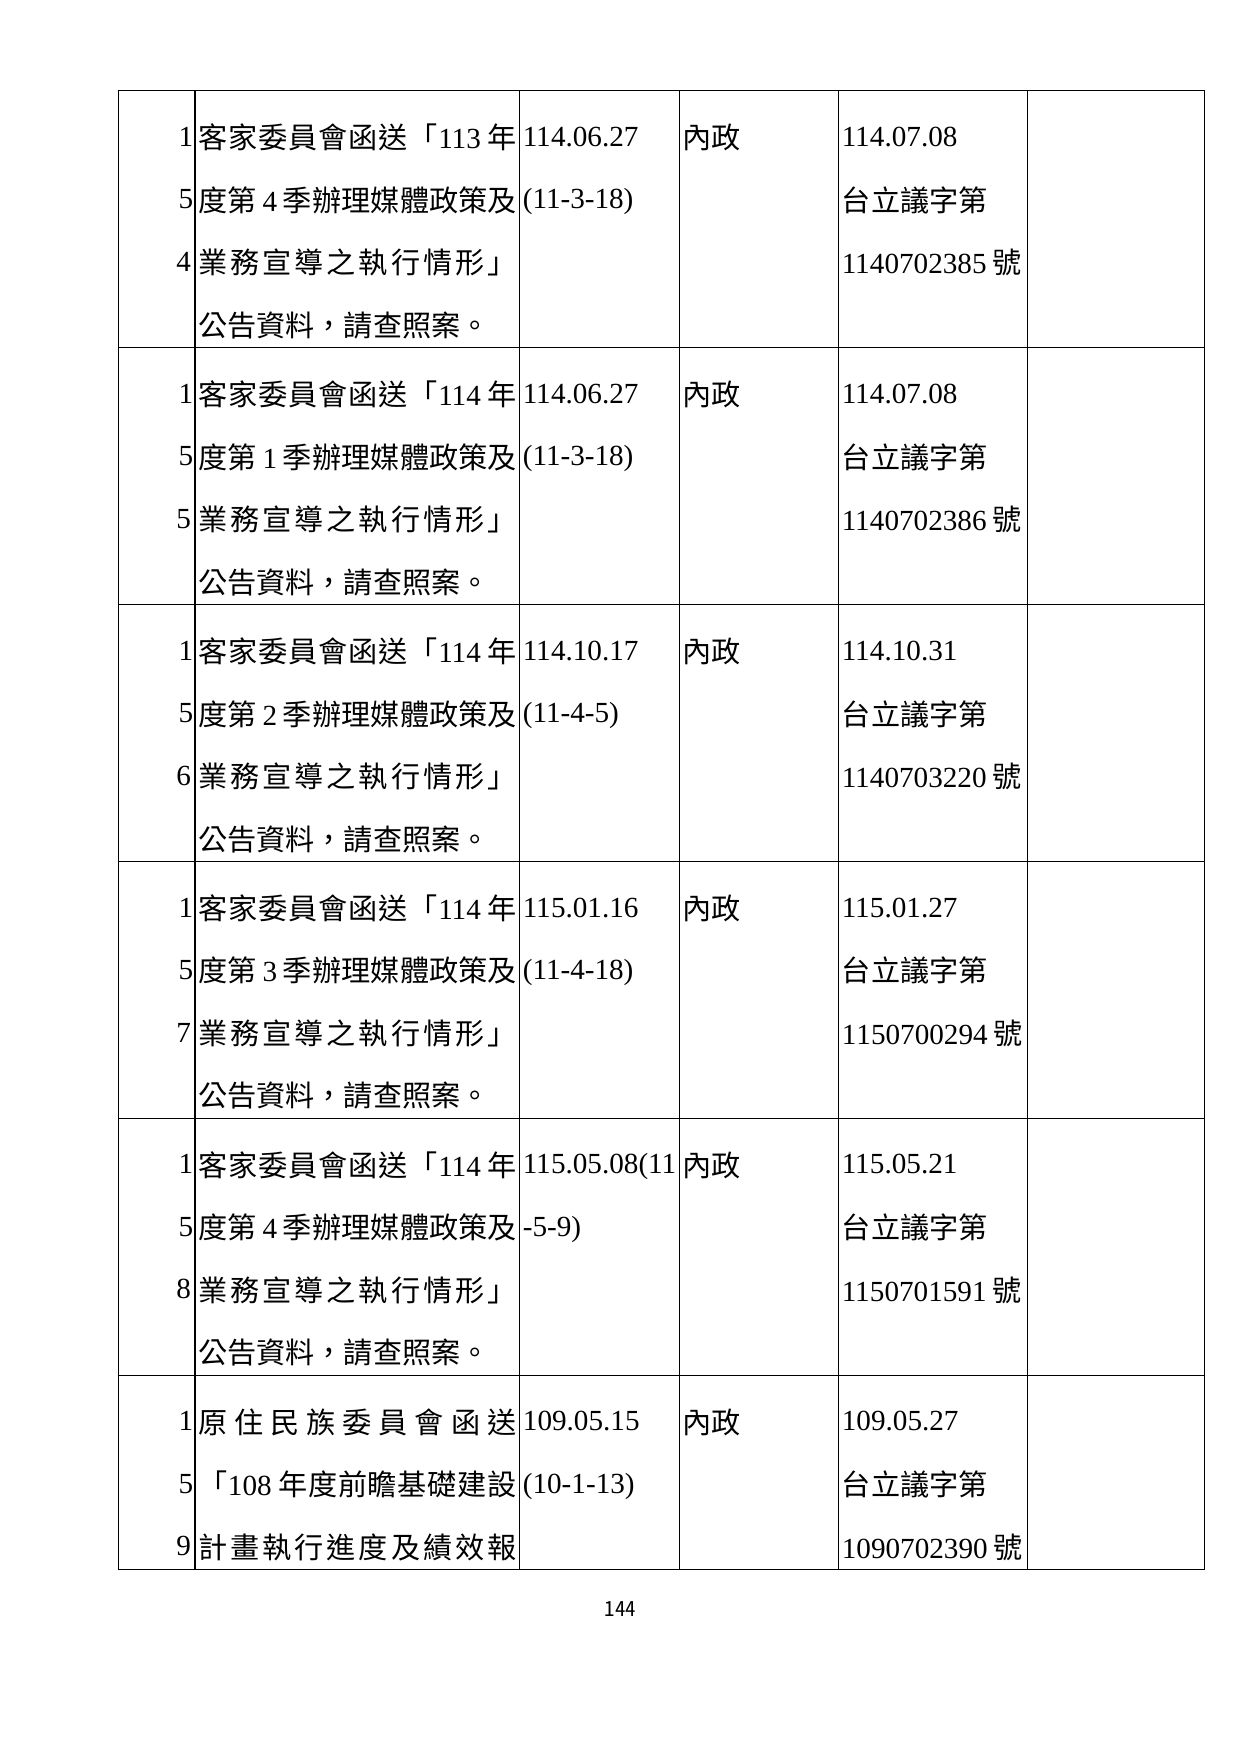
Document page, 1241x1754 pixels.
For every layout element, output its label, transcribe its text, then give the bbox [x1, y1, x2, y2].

table_cell 109.05.15 (10-1-13) [520, 1376, 679, 1569]
table_cell [119, 605, 194, 861]
table_cell [119, 91, 194, 347]
table_cell 115.01.16 (11-4-18) [520, 862, 679, 1118]
table_cell 客家委員會函送「114年度第3季辦理媒體政策及業務宣導之執行情形」公告資料，請查照案。 [196, 862, 519, 1118]
table_cell 109.05.27 台立議字第1090702390號 [839, 1376, 1027, 1569]
table_cell [119, 862, 194, 1118]
table_cell 114.06.27 (11-3-18) [520, 348, 679, 604]
table_cell [1028, 91, 1204, 347]
table_cell 客家委員會函送「114年度第1季辦理媒體政策及業務宣導之執行情形」公告資料，請查照案。 [196, 348, 519, 604]
table_cell 114.07.08 台立議字第1140702385號 [839, 91, 1027, 347]
table_cell [1028, 605, 1204, 861]
table_cell 內政 [680, 862, 838, 1118]
table_cell 原住民族委員會函送「108年度前瞻基礎建設計畫執行進度及績效報 [196, 1376, 519, 1569]
table_cell [119, 348, 194, 604]
table_cell [1028, 1119, 1204, 1375]
table_cell [1028, 348, 1204, 604]
table_cell 內政 [680, 348, 838, 604]
table_cell 114.06.27 (11-3-18) [520, 91, 679, 347]
table_cell 114.10.17 (11-4-5) [520, 605, 679, 861]
table_cell 客家委員會函送「114年度第4季辦理媒體政策及業務宣導之執行情形」公告資料，請查照案。 [196, 1119, 519, 1375]
table_cell 115.05.21 台立議字第1150701591號 [839, 1119, 1027, 1375]
table_cell [119, 1376, 194, 1569]
table_cell 內政 [680, 1376, 838, 1569]
table_cell 客家委員會函送「114年度第2季辦理媒體政策及業務宣導之執行情形」公告資料，請查照案。 [196, 605, 519, 861]
table_cell 內政 [680, 605, 838, 861]
table_cell 115.01.27 台立議字第1150700294號 [839, 862, 1027, 1118]
table_cell [1028, 1376, 1204, 1569]
table_cell [1028, 862, 1204, 1118]
table_cell [119, 1119, 194, 1375]
table_cell 114.10.31 台立議字第1140703220號 [839, 605, 1027, 861]
table_cell 114.07.08 台立議字第1140702386號 [839, 348, 1027, 604]
table_cell 內政 [680, 1119, 838, 1375]
table_cell 內政 [680, 91, 838, 347]
table_cell 客家委員會函送「113年度第4季辦理媒體政策及業務宣導之執行情形」公告資料，請查照案。 [196, 91, 519, 347]
table_cell 115.05.08(11-5-9) [520, 1119, 679, 1375]
